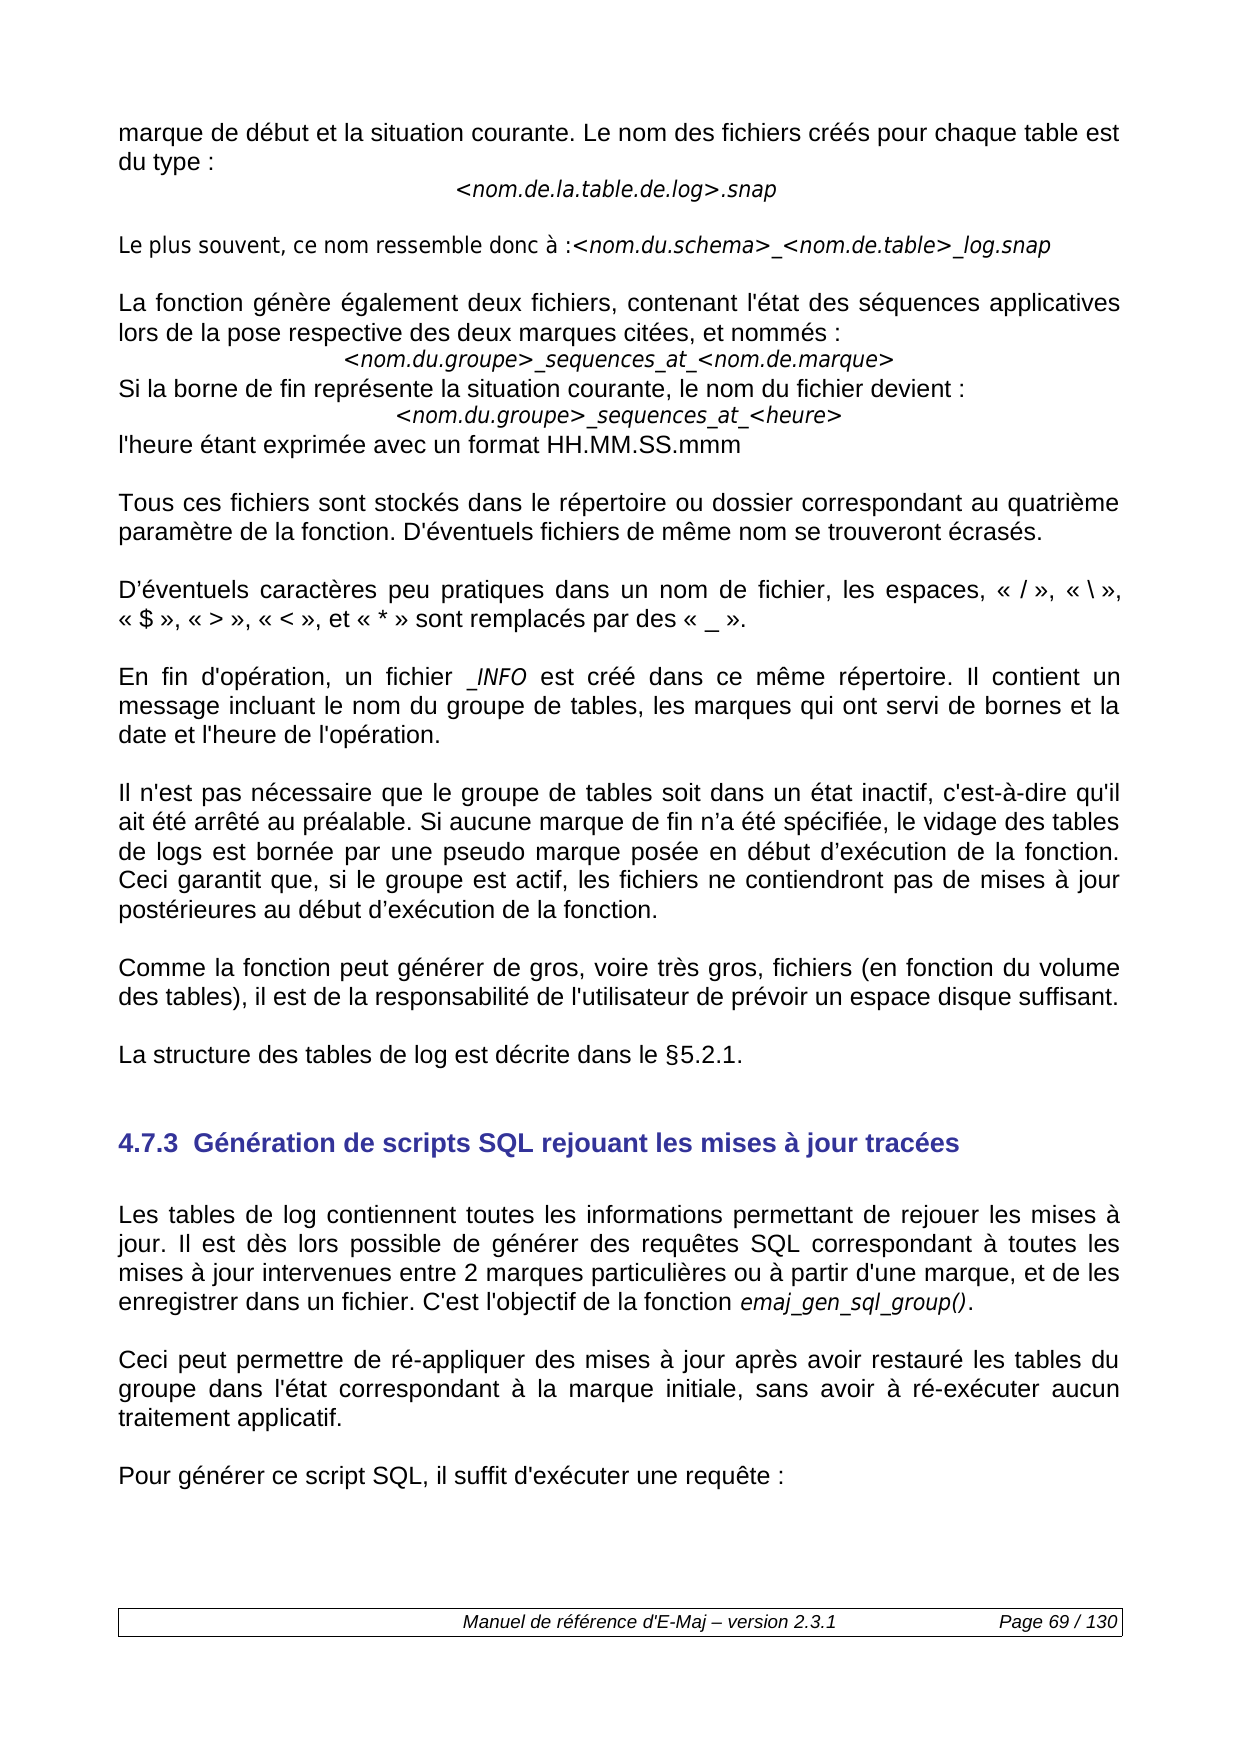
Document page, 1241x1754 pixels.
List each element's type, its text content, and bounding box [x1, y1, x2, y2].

text marque de début et la situation courante. Le nom des fichiers créés pour chaque table est du type : [118, 118, 1122, 176]
text <nom.de.la.table.de.log>.snap [118, 176, 1122, 203]
text <nom.du.groupe>_sequences_at_<nom.de.marque> [118, 346, 1122, 373]
text Le plus souvent, ce nom ressemble donc à :<nom.du.schema>_<nom.de.table>_log.snap [118, 232, 1122, 259]
text La structure des tables de log est décrite dans le §5.2.1. [118, 1040, 1122, 1069]
text Pour générer ce script SQL, il suffit d'exécuter une requête : [118, 1461, 1122, 1490]
text D’éventuels caractères peu pratiques dans un nom de fichier, les espaces, « / », « \ », « $ », « > », « < », et « * » sont remplacés par des « _ ». [118, 575, 1122, 633]
text Comme la fonction peut générer de gros, voire très gros, fichiers (en fonction du volume des tables), il est de la responsabilité de l'utilisateur de prévoir un espace disque suffisant. [118, 953, 1122, 1011]
text Tous ces fichiers sont stockés dans le répertoire ou dossier correspondant au quatrième paramètre de la fonction. D'éventuels fichiers de même nom se trouveront écrasés. [118, 488, 1122, 546]
text Ceci peut permettre de ré-appliquer des mises à jour après avoir restauré les tables du groupe dans l'état correspondant à la marque initiale, sans avoir à ré-exécuter aucun traitement applicatif. [118, 1345, 1122, 1432]
text Si la borne de fin représente la situation courante, le nom du fichier devient : [118, 373, 1122, 402]
text <nom.du.groupe>_sequences_at_<heure> [118, 402, 1122, 429]
text Les tables de log contiennent toutes les informations permettant de rejouer les mises à jour. Il est dès lors possible de générer des requêtes SQL correspondant à toutes les mises à jour intervenues entre 2 marques particulières ou à partir d'une marque, et de les enregistrer dans un fichier. C'est l'objectif de la fonction emaj_gen_sql_group(). [118, 1199, 1122, 1316]
text l'heure étant exprimée avec un format HH.MM.SS.mmm [118, 429, 1122, 458]
text En fin d'opération, un fichier _INFO est créé dans ce même répertoire. Il contient un message incluant le nom du groupe de tables, les marques qui ont servi de bornes et la date et l'heure de l'opération. [118, 662, 1122, 749]
subtitle Génération de scripts SQL rejouant les mises à jour tracées [118, 1127, 1122, 1158]
text La fonction génère également deux fichiers, contenant l'état des séquences applicatives lors de la pose respective des deux marques citées, et nommés : [118, 288, 1122, 346]
text Il n'est pas nécessaire que le groupe de tables soit dans un état inactif, c'est-à-dire qu'il ait été arrêté au préalable. Si aucune marque de fin n’a été spécifiée, le vidage des tables de logs est bornée par une pseudo marque posée en début d’exécution de la fonction. Ceci garantit que, si le groupe est actif, les fichiers ne contiendront pas de mises à jour postérieures au début d’exécution de la fonction. [118, 778, 1122, 923]
